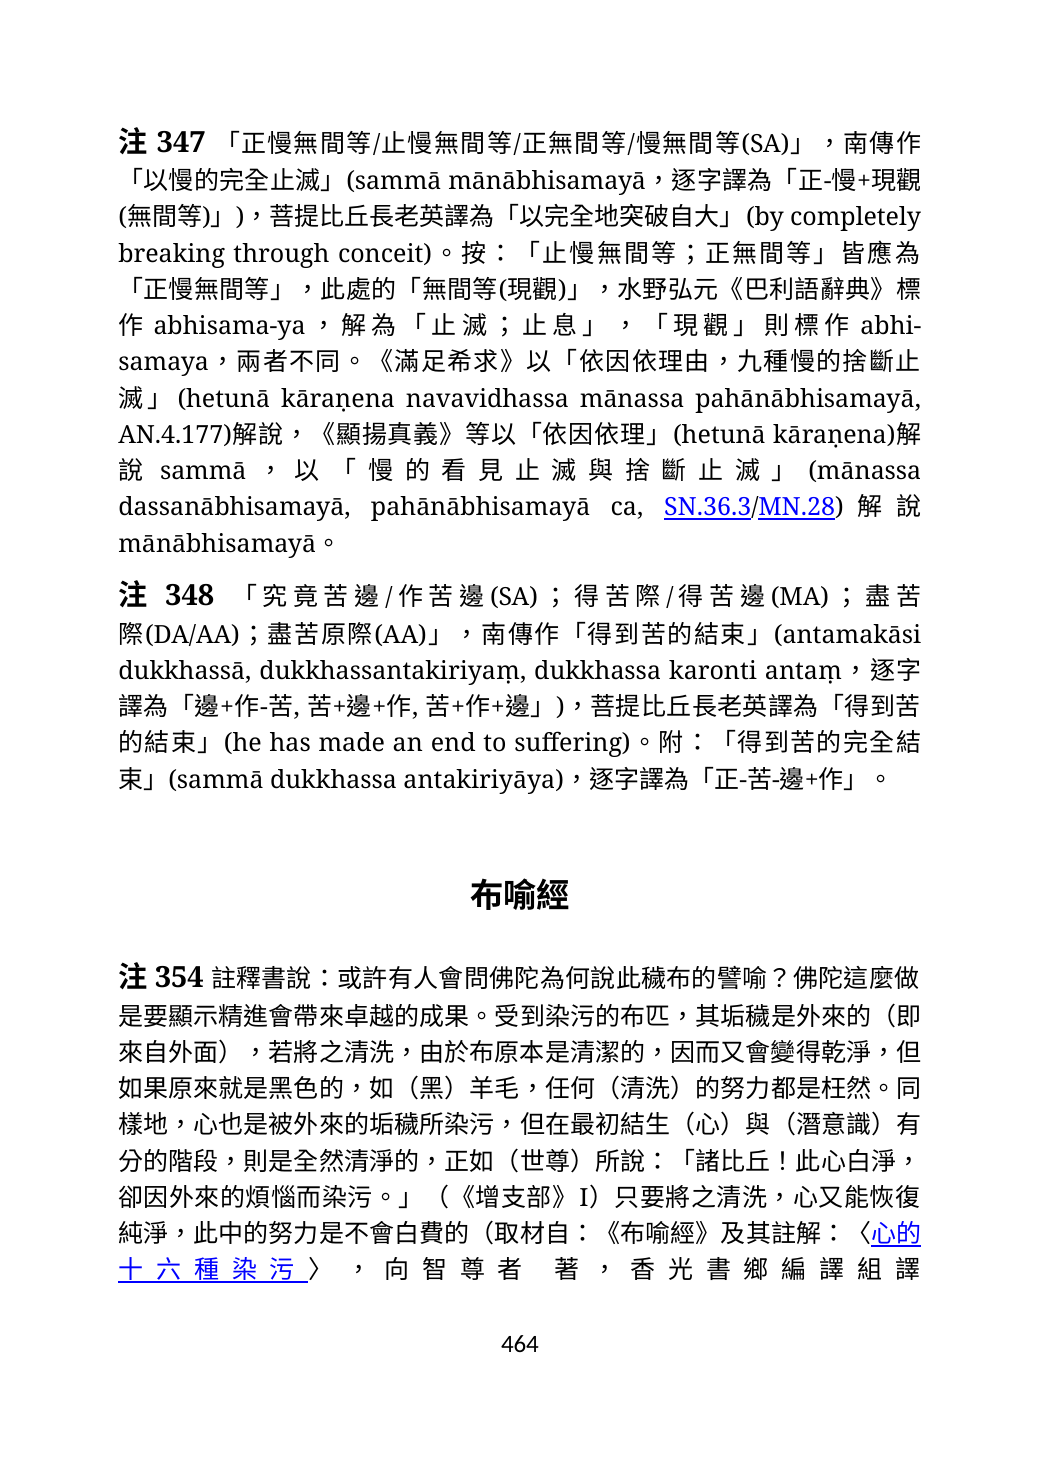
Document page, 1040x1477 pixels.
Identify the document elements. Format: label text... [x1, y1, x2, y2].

subtitle 布喻經 [118, 869, 921, 917]
text 注 347 「正慢無間等/止慢無間等/正無間等/慢無間等(SA)」，南傳作「以慢的完全止滅」(sammā mānābhisamayā，逐字譯為「正-慢+現觀(無間等)」)，菩提比丘長老英譯為「以完全地突破自大」(by completely breaking through conceit)。按：「止慢無間等；正無間等」皆應為「正慢無間等」，此處的「無間等(現觀)」，水野弘元《巴利語辭典》標作abhisama-ya，解為「止滅；止息」，「現觀」則標作abhi-samaya，兩者不同。《滿足希求》以「依因依理由，九種慢的捨斷止滅」(hetunā kāraṇena navavidhassa mānassa pahānābhisamayā, AN.4.177)解說，《顯揚真義》等以「依因依理」(hetunā kāraṇena)解說sammā，以「慢的看見止滅與捨斷止滅」(mānassa dassanābhisamayā, pahānābhisamayā ca, SN.36.3/MN.28)解說mānābhisamayā。 [118, 118, 921, 559]
text 注 354 註釋書說：或許有人會問佛陀為何說此穢布的譬喻？佛陀這麼做是要顯示精進會帶來卓越的成果。受到染污的布匹，其垢穢是外來的（即來自外面），若將之清洗，由於布原本是清潔的，因而又會變得乾淨，但如果原來就是黑色的，如（黑）羊毛，任何（清洗）的努力都是枉然。同樣地，心也是被外來的垢穢所染污，但在最初結生（心）與（潛意識）有分的階段，則是全然清淨的，正如（世尊）所說：「諸比丘！此心白淨，卻因外來的煩惱而染污。」（《增支部》I）只要將之清洗，心又能恢復純淨，此中的努力是不會白費的（取材自：《布喻經》及其註解：〈心的十六種染污〉，向智尊者 著，香光書鄉編譯組譯 [118, 954, 921, 1286]
text 注 348 「究竟苦邊/作苦邊(SA)；得苦際/得苦邊(MA)；盡苦際(DA/AA)；盡苦原際(AA)」，南傳作「得到苦的結束」(antamakāsi dukkhassā, dukkhassantakiriyaṃ, dukkhassa karonti antaṃ，逐字譯為「邊+作-苦, 苦+邊+作, 苦+作+邊」)，菩提比丘長老英譯為「得到苦的結束」(he has made an end to suffering)。附：「得到苦的完全結束」(sammā dukkhassa antakiriyāya)，逐字譯為「正-苦-邊+作」。 [118, 572, 921, 795]
